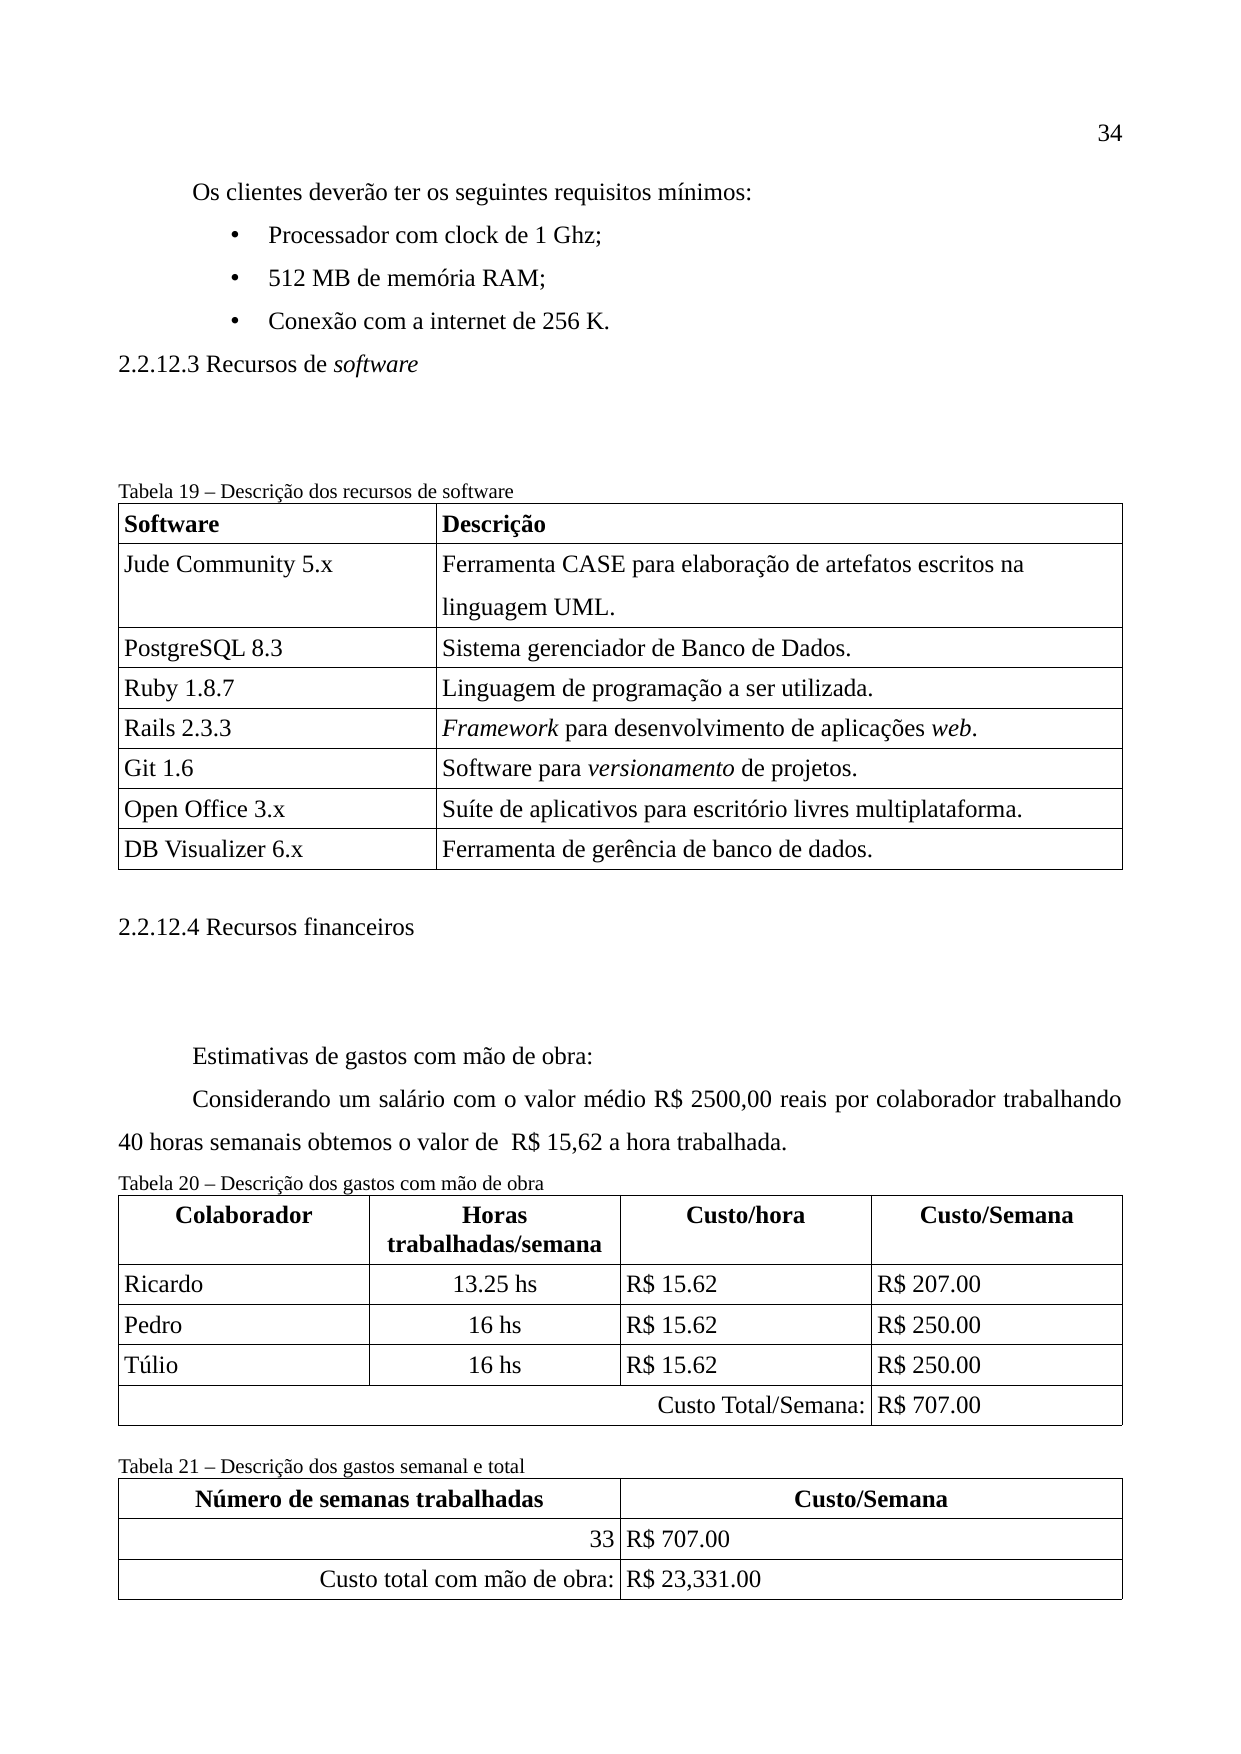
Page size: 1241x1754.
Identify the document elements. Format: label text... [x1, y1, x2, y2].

table_cell Sistema gerenciador de Banco de Dados. [437, 628, 1122, 667]
list 512 MB de memória RAM; [231, 263, 1122, 292]
table_cell R$ 250,00 [872, 1345, 1122, 1385]
table_cell Software para versionamento de projetos. [437, 749, 1122, 788]
table_cell 33 [119, 1519, 620, 1558]
subtitle Recursos financeiros [118, 912, 1122, 941]
table_cell Túlio [119, 1345, 369, 1385]
table_header Software [119, 504, 436, 543]
table_cell R$ 707,00 [872, 1386, 1122, 1425]
list Conexão com a internet de 256 K. [231, 306, 1122, 335]
table_header Horas trabalhadas/semana [370, 1196, 620, 1264]
table_cell R$ 15,62 [621, 1305, 871, 1344]
table_cell Open Office 3.x [119, 789, 436, 828]
text Tabela 21 – Descrição dos gastos semanal e total [118, 1454, 1122, 1478]
text Tabela 20 – Descrição dos gastos com mão de obra [118, 1171, 1122, 1195]
table_cell Framework para desenvolvimento de aplicações web. [437, 709, 1122, 748]
table_header Custo/hora [621, 1196, 871, 1264]
table_header Custo/Semana [872, 1196, 1122, 1264]
table_header Número de semanas trabalhadas [119, 1479, 620, 1518]
table_cell Linguagem de programação a ser utilizada. [437, 668, 1122, 707]
table_cell Ferramenta CASE para elaboração de artefatos escritos na linguagem UML. [437, 544, 1122, 627]
table_header Custo/Semana [621, 1479, 1122, 1518]
table_cell DB Visualizer 6.x [119, 829, 436, 869]
table_cell Custo Total/Semana: [119, 1386, 871, 1425]
table_header Descrição [437, 504, 1122, 543]
table_cell 13.25 hs [370, 1265, 620, 1304]
table_cell R$ 207,00 [872, 1265, 1122, 1304]
table_cell R$ 23.331,00 [621, 1560, 1122, 1599]
text Considerando um salário com o valor médio R$ 2500,00 reais por colaborador trabalhando 40 horas semanais obtemos o valor de R$ 15,62 a hora trabalhada. [118, 1084, 1122, 1156]
table_cell Rails 2.3.3 [119, 709, 436, 748]
table_cell Ruby 1.8.7 [119, 668, 436, 707]
subtitle Recursos de software [118, 349, 1122, 378]
table_cell 16 hs [370, 1305, 620, 1344]
text Tabela 19 – Descrição dos recursos de software [118, 479, 1122, 503]
table_cell Git 1.6 [119, 749, 436, 788]
table_cell R$ 15,62 [621, 1345, 871, 1385]
table_header Colaborador [119, 1196, 369, 1264]
table_cell R$ 707,00 [621, 1519, 1122, 1558]
table_cell R$ 250,00 [872, 1305, 1122, 1344]
text Estimativas de gastos com mão de obra: [118, 1041, 1122, 1070]
table_cell Suíte de aplicativos para escritório livres multiplataforma. [437, 789, 1122, 828]
table_cell Custo total com mão de obra: [119, 1560, 620, 1599]
table_cell PostgreSQL 8.3 [119, 628, 436, 667]
table_cell R$ 15,62 [621, 1265, 871, 1304]
table_cell Ricardo [119, 1265, 369, 1304]
list Os clientes deverão ter os seguintes requisitos mínimos: [192, 177, 1122, 206]
table_cell 16 hs [370, 1345, 620, 1385]
table_cell Pedro [119, 1305, 369, 1344]
list Processador com clock de 1 Ghz; [231, 220, 1122, 249]
table_cell Ferramenta de gerência de banco de dados. [437, 829, 1122, 869]
table_cell Jude Community 5.x [119, 544, 436, 627]
